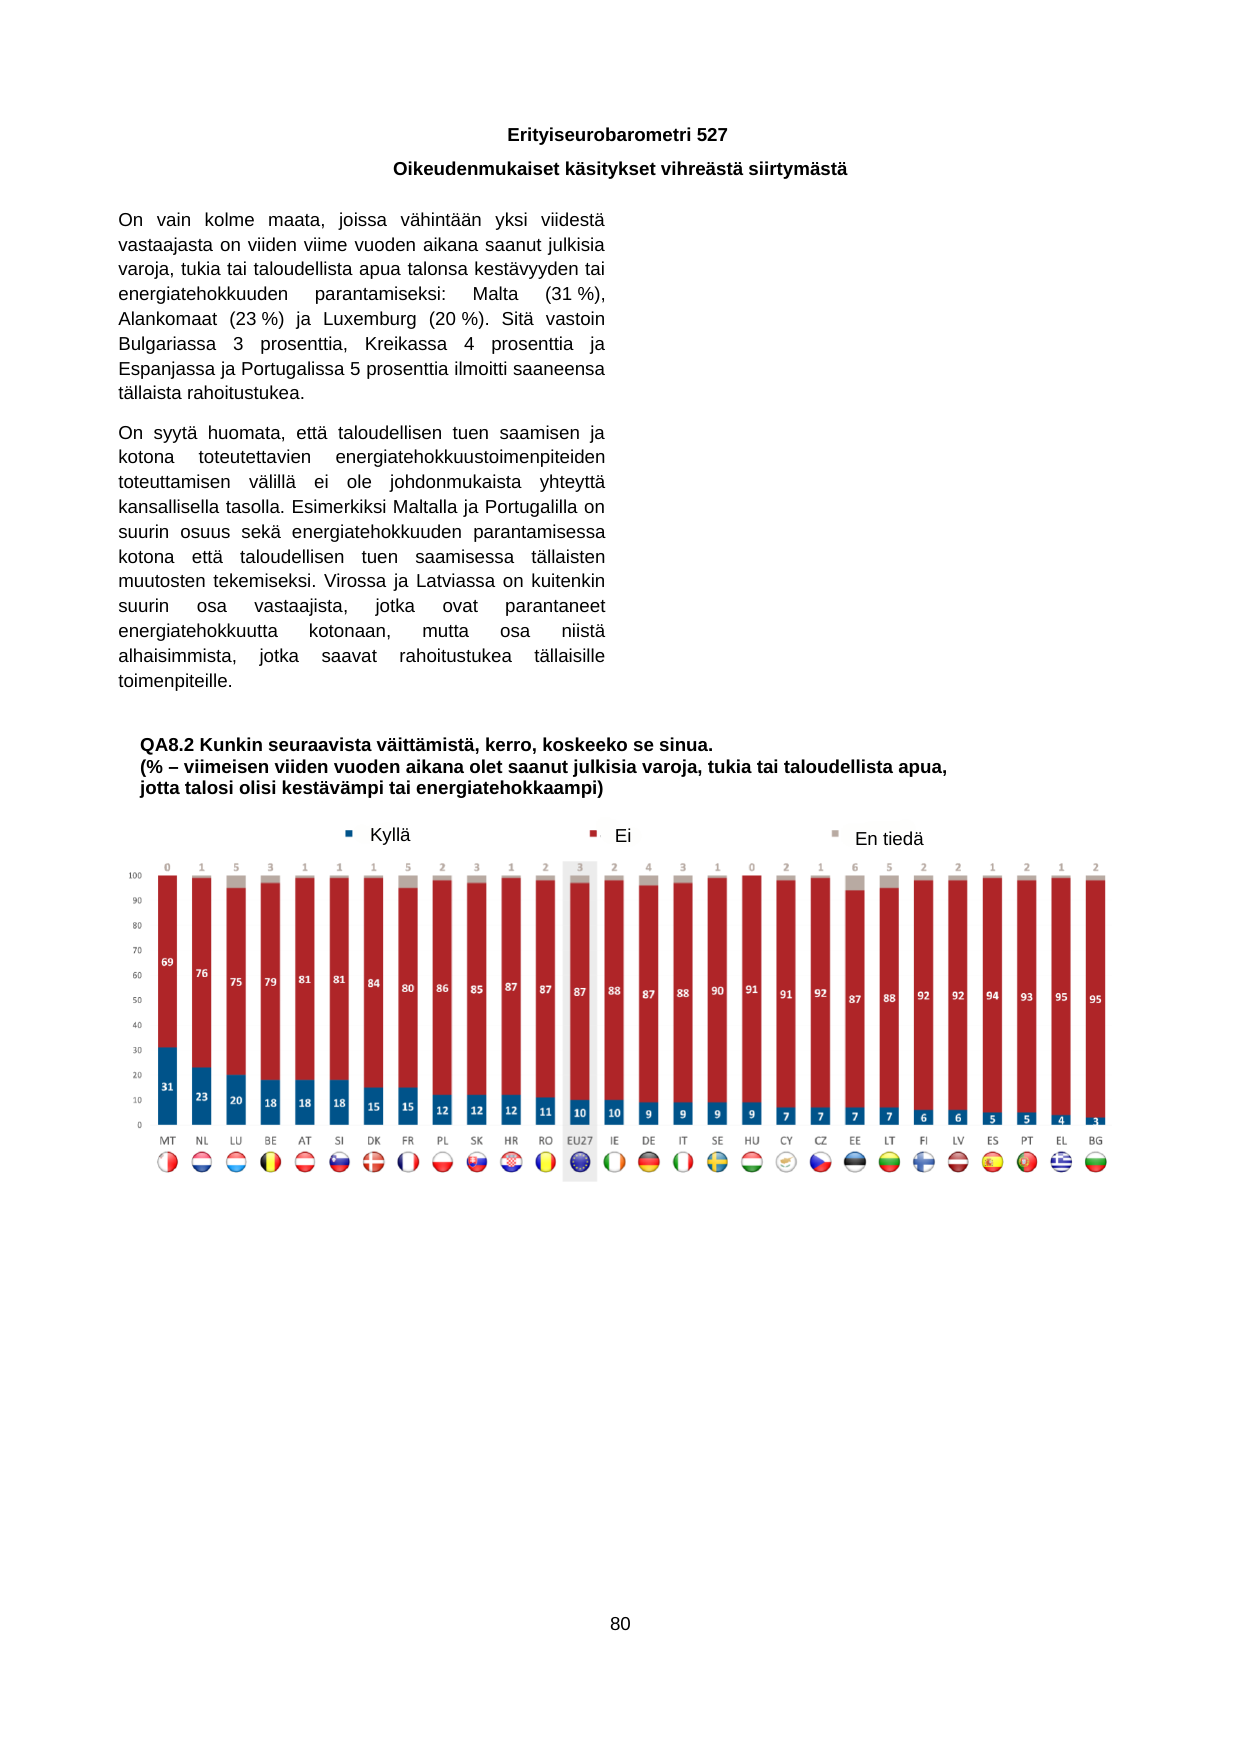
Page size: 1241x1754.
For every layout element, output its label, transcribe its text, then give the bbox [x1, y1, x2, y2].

text On vain kolme maata, joissa vähintään yksi viidestä vastaajasta on viiden viime vuoden aikana saanut julkisia varoja, tukia tai taloudellista apua talonsa kestävyyden tai energiatehokkuuden parantamiseksi: Malta (31 %), Alankomaat (23 %) ja Luxemburg (20 %). Sitä vastoin Bulgariassa 3 prosenttia, Kreikassa 4 prosenttia ja Espanjassa ja Portugalissa 5 prosenttia ilmoitti saaneensa tällaista rahoitustukea. [118, 208, 605, 404]
picture [118, 817, 1112, 1189]
text On syytä huomata, että taloudellisen tuen saamisen ja kotona toteutettavien energiatehokkuustoimenpiteiden toteuttamisen välillä ei ole johdonmukaista yhteyttä kansallisella tasolla. Esimerkiksi Maltalla ja Portugalilla on suurin osuus sekä energiatehokkuuden parantamisessa kotona että taloudellisen tuen saamisessa tällaisten muutosten tekemiseksi. Virossa ja Latviassa on kuitenkin suurin osa vastaajista, jotka ovat parantaneet energiatehokkuutta kotonaan, mutta osa niistä alhaisimmista, jotka saavat rahoitustukea tällaisille toimenpiteille. [118, 421, 605, 691]
